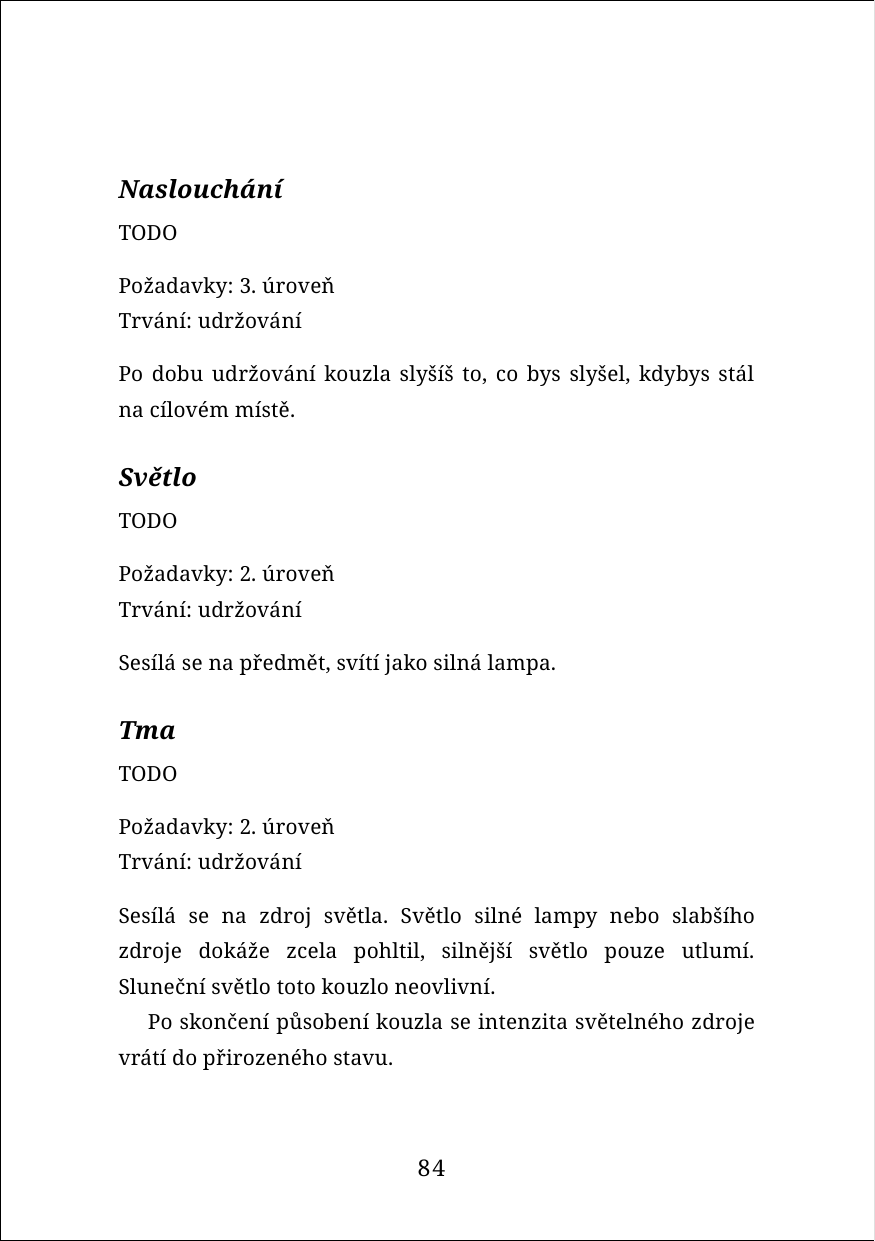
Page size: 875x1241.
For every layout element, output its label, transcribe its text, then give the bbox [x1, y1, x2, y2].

text TODO [118, 759, 756, 787]
text Požadavky: 3. úroveň Trvání: udržování [118, 271, 756, 335]
subtitle Tma [118, 713, 756, 747]
text TODO [118, 506, 756, 534]
text Požadavky: 2. úroveň Trvání: udržování [118, 812, 756, 876]
text Sesílá se na předmět, svítí jako silná lampa. [118, 648, 756, 676]
subtitle Naslouchání [118, 172, 756, 206]
text Po dobu udržování kouzla slyšíš to, co bys slyšel, kdybys stál na cílovém místě. [118, 359, 756, 423]
text Sesílá se na zdroj světla. Světlo silné lampy nebo slabšího zdroje dokáže zcela pohltil, silnější světlo pouze utlumí. Sluneční světlo toto kouzlo neovlivní. Po skončení působení kouzla se intenzita světelného zdroje vrátí do přirozeného stavu. [118, 901, 756, 1071]
subtitle Světlo [118, 460, 756, 494]
text Požadavky: 2. úroveň Trvání: udržování [118, 559, 756, 623]
text TODO [118, 218, 756, 246]
